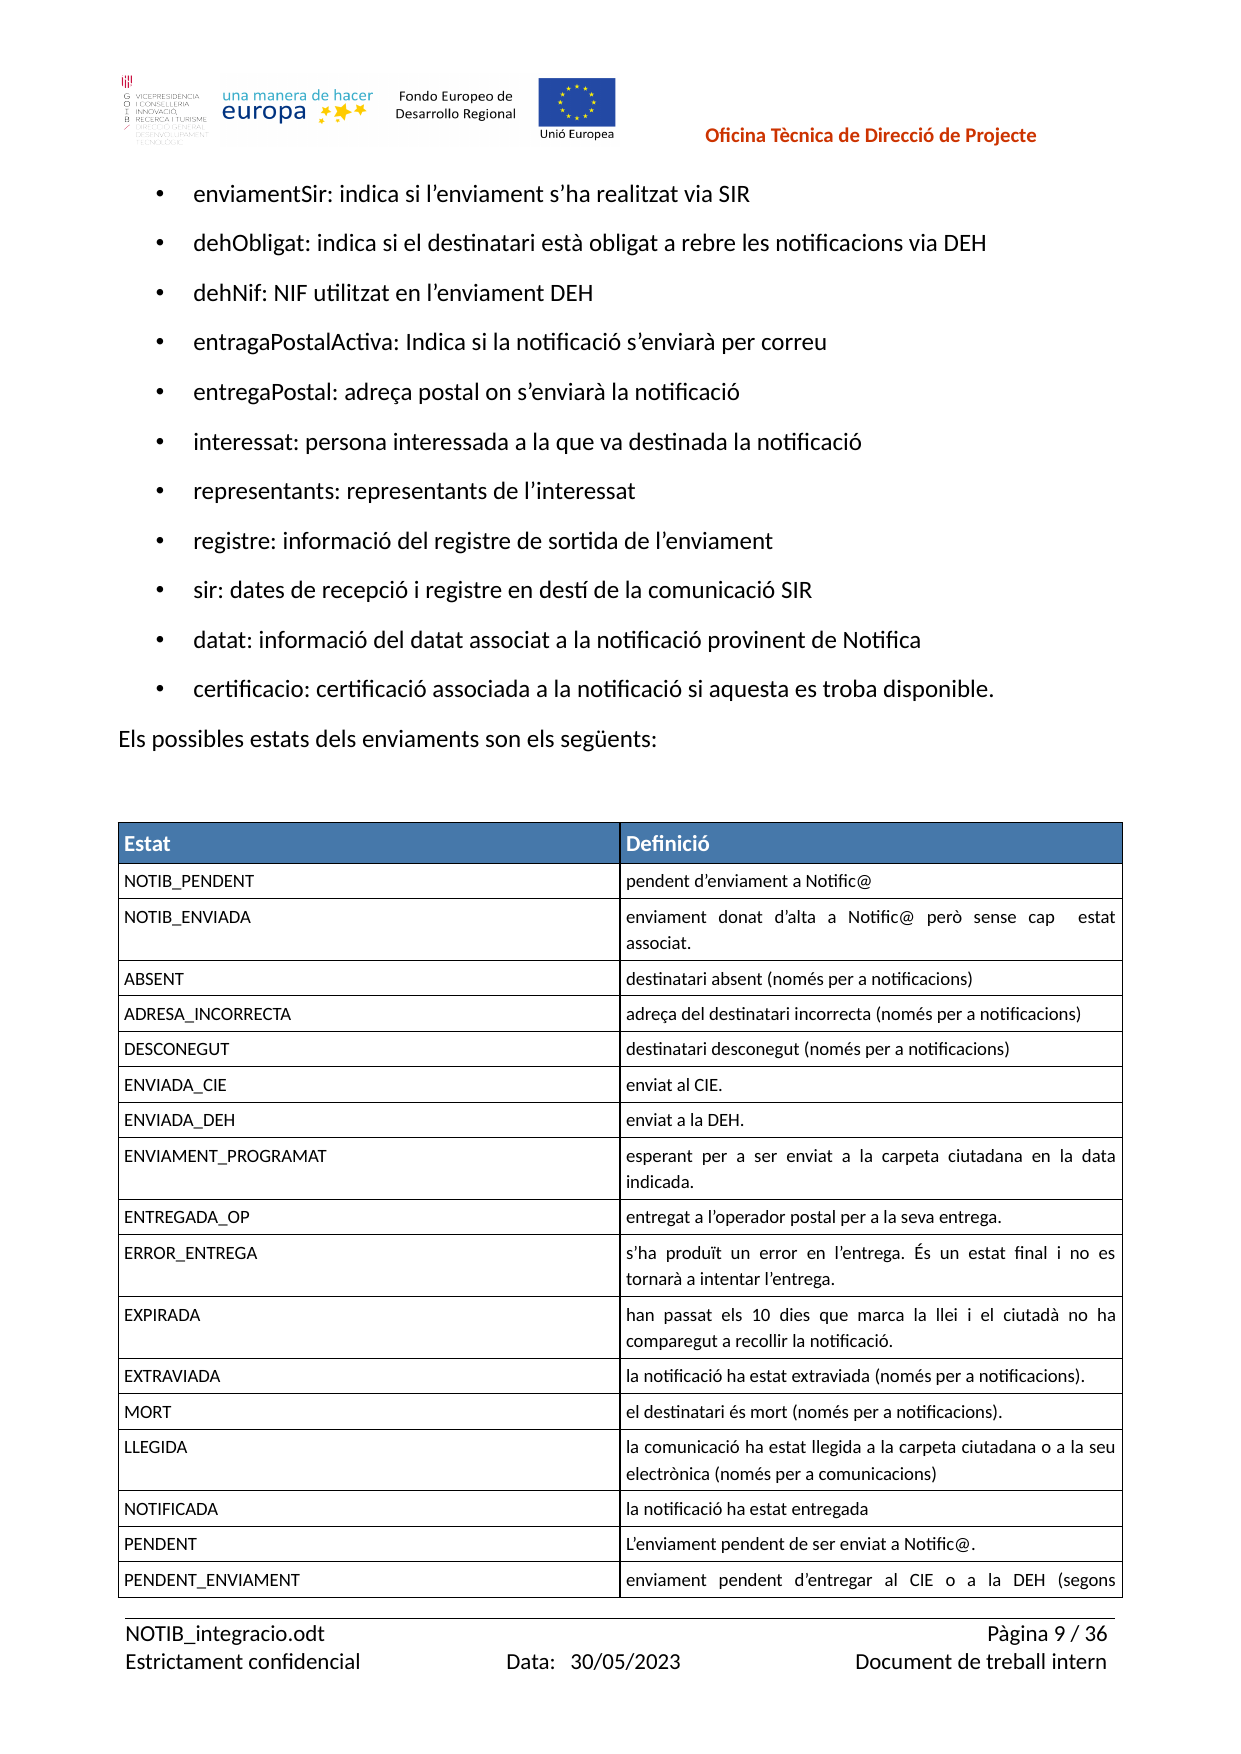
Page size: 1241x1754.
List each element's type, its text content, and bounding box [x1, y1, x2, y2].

table_cell pendent d’enviament a Notific@ [621, 864, 1122, 898]
text Els possibles estats dels enviaments son els següents: [118, 723, 1122, 754]
list dehNif: NIF utilitzat en l’enviament DEH [156, 277, 1122, 307]
table_cell enviat al CIE. [621, 1067, 1122, 1102]
list datat: informació del datat associat a la notificació provinent de Notifica [156, 624, 1122, 654]
table_cell s’ha produït un error en l’entrega. És un estat final i no es tornarà a intentar l’entrega. [621, 1235, 1122, 1296]
table_cell LLEGIDA [119, 1430, 619, 1490]
list certificacio: certificació associada a la notificació si aquesta es troba disponible. [156, 673, 1122, 704]
table_cell destinatari desconegut (només per a notificacions) [621, 1032, 1122, 1066]
table_cell NOTIFICADA [119, 1491, 619, 1526]
table_cell la notificació ha estat extraviada (només per a notificacions). [621, 1359, 1122, 1393]
table_cell han passat els 10 dies que marca la llei i el ciutadà no ha comparegut a recollir la notificació. [621, 1297, 1122, 1358]
table_cell ENVIADA_CIE [119, 1067, 619, 1102]
table_header Definició [621, 823, 1122, 863]
list entregaPostal: adreça postal on s’enviarà la notificació [156, 376, 1122, 407]
table_cell ABSENT [119, 961, 619, 995]
table_cell EXPIRADA [119, 1297, 619, 1358]
table_header Estat [119, 823, 619, 863]
table_cell entregat a l’operador postal per a la seva entrega. [621, 1200, 1122, 1234]
picture [219, 73, 621, 147]
table_cell MORT [119, 1394, 619, 1429]
list entragaPostalActiva: Indica si la notificació s’enviarà per correu [156, 326, 1122, 357]
list sir: dates de recepció i registre en destí de la comunicació SIR [156, 574, 1122, 605]
table_cell ERROR_ENTREGA [119, 1235, 619, 1296]
table_cell adreça del destinatari incorrecta (només per a notificacions) [621, 996, 1122, 1031]
table_cell DESCONEGUT [119, 1032, 619, 1066]
table_cell enviament pendent d’entregar al CIE o a la DEH (segons [621, 1562, 1122, 1597]
list enviamentSir: indica si l’enviament s’ha realitzat via SIR [156, 178, 1122, 208]
picture [118, 73, 213, 147]
list registre: informació del registre de sortida de l’enviament [156, 525, 1122, 555]
table_cell ENTREGADA_OP [119, 1200, 619, 1234]
table_cell la notificació ha estat entregada [621, 1491, 1122, 1526]
list representants: representants de l’interessat [156, 475, 1122, 506]
table_cell la comunicació ha estat llegida a la carpeta ciutadana o a la seu electrònica (només per a comunicacions) [621, 1430, 1122, 1490]
table_cell enviat a la DEH. [621, 1103, 1122, 1137]
table_cell EXTRAVIADA [119, 1359, 619, 1393]
table_cell L’enviament pendent de ser enviat a Notific@. [621, 1527, 1122, 1561]
list dehObligat: indica si el destinatari està obligat a rebre les notificacions via DEH [156, 227, 1122, 258]
table_cell ADRESA_INCORRECTA [119, 996, 619, 1031]
table_cell ENVIAMENT_PROGRAMAT [119, 1138, 619, 1199]
table_cell PENDENT_ENVIAMENT [119, 1562, 619, 1597]
table_cell esperant per a ser enviat a la carpeta ciutadana en la data indicada. [621, 1138, 1122, 1199]
table_cell NOTIB_PENDENT [119, 864, 619, 898]
table_cell enviament donat d’alta a Notific@ però sense cap estat associat. [621, 899, 1122, 960]
list interessat: persona interessada a la que va destinada la notificació [156, 426, 1122, 456]
table_cell PENDENT [119, 1527, 619, 1561]
table_cell ENVIADA_DEH [119, 1103, 619, 1137]
table_cell destinatari absent (només per a notificacions) [621, 961, 1122, 995]
table_cell NOTIB_ENVIADA [119, 899, 619, 960]
table_cell el destinatari és mort (només per a notificacions). [621, 1394, 1122, 1429]
